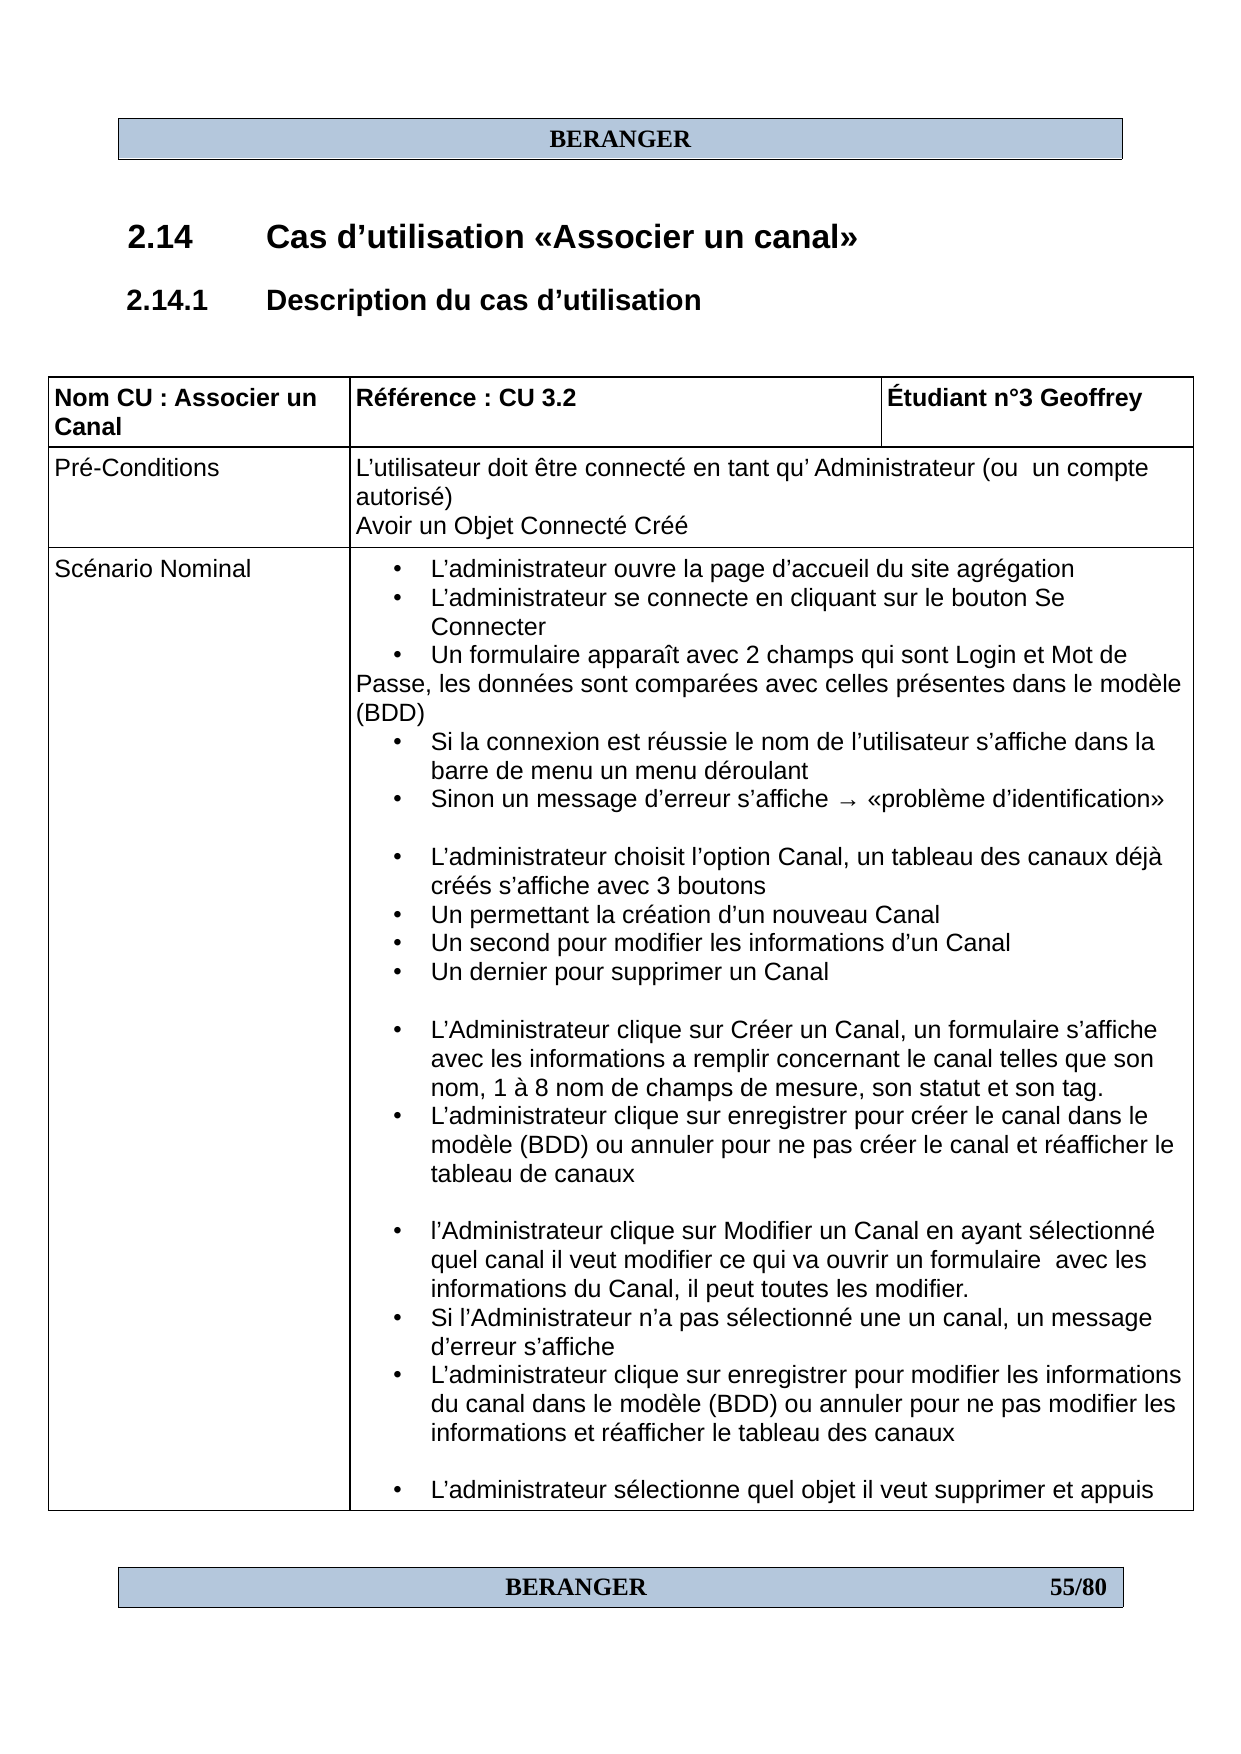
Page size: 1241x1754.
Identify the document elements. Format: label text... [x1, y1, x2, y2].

table_cell Pré-Conditions [49, 448, 349, 547]
table_cell L’utilisateur doit être connecté en tant qu’ Administrateur (ou un compte autorisé) Avoir un Objet Connecté Créé [351, 448, 1193, 547]
subtitle Description du cas d’utilisation [118, 282, 1122, 316]
table_header Référence : CU 3.2 [351, 378, 881, 446]
subtitle Cas d’utilisation «Associer un canal» [118, 217, 1122, 255]
table_header Étudiant n°3 Geoffrey [882, 378, 1193, 446]
table_cell L’administrateur ouvre la page d’accueil du site agrégation L’administrateur se connecte en cliquant sur le bouton Se Connecter Un formulaire apparaît avec 2 champs qui sont Login et Mot de Passe, les données sont comparées avec celles présentes dans le modèle (BDD) Si la connexion est réussie le nom de l’utilisateur s’affiche dans la barre de menu un menu déroulant Sinon un message d’erreur s’affiche → «problème d’identification» L’administrateur choisit l’option Canal, un tableau des canaux déjà créés s’affiche avec 3 boutons Un permettant la création d’un nouveau Canal Un second pour modifier les informations d’un Canal Un dernier pour supprimer un Canal L’Administrateur clique sur Créer un Canal, un formulaire s’affiche avec les informations a remplir concernant le canal telles que son nom, 1 à 8 nom de champs de mesure, son statut et son tag. L’administrateur clique sur enregistrer pour créer le canal dans le modèle (BDD) ou annuler pour ne pas créer le canal et réafficher le tableau de canaux l’Administrateur clique sur Modifier un Canal en ayant sélectionné quel canal il veut modifier ce qui va ouvrir un formulaire avec les informations du Canal, il peut toutes les modifier. Si l’Administrateur n’a pas sélectionné une un canal, un message d’erreur s’affiche L’administrateur clique sur enregistrer pour modifier les informations du canal dans le modèle (BDD) ou annuler pour ne pas modifier les informations et réafficher le tableau des canaux L’administrateur sélectionne quel objet il veut supprimer et appuis [351, 548, 1193, 1510]
table_header Nom CU : Associer un Canal [49, 378, 349, 446]
table_cell Scénario Nominal [49, 548, 349, 1510]
